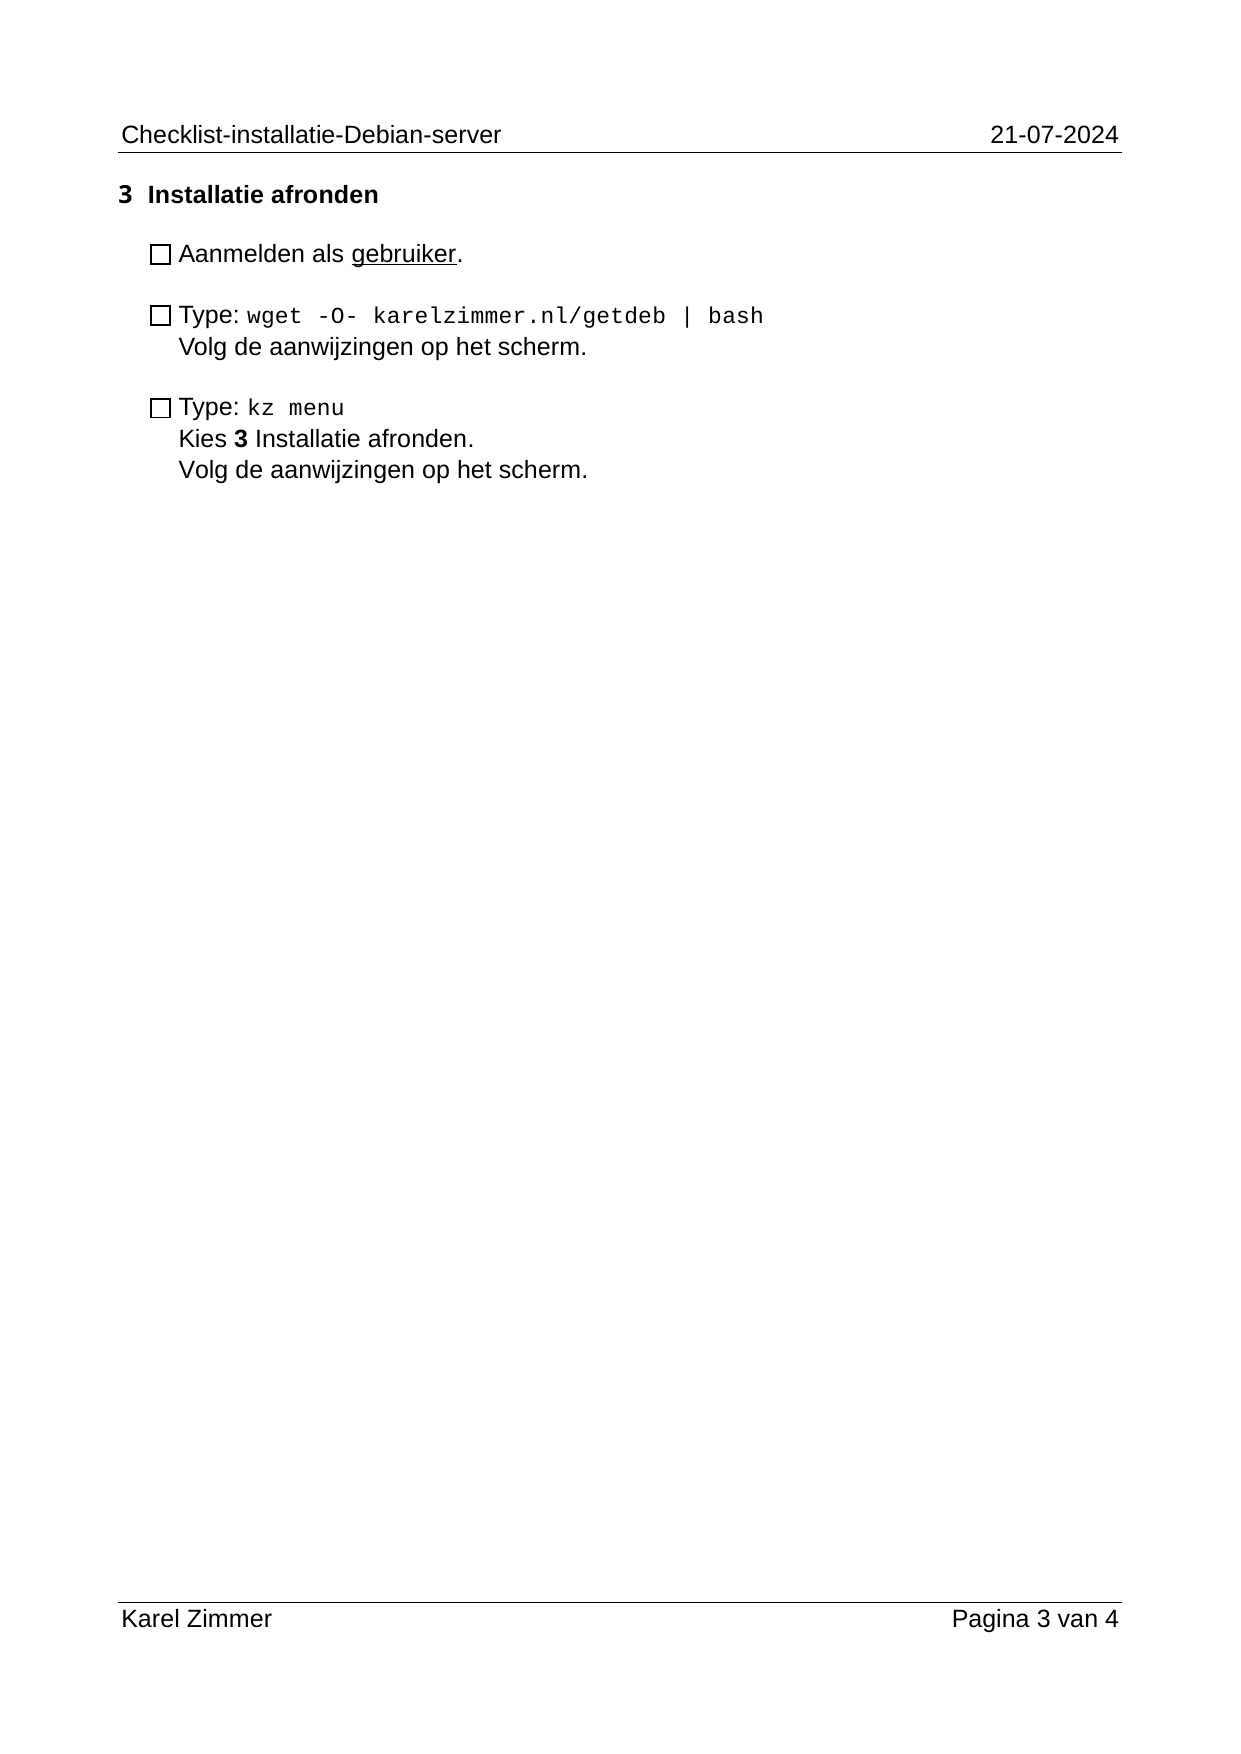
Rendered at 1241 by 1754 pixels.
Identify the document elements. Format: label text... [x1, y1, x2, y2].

table_header [118, 239, 142, 269]
table_cell [177, 269, 1122, 300]
table_cell [118, 269, 142, 300]
table_cell [118, 454, 142, 485]
table_cell [142, 332, 177, 362]
table_cell [142, 362, 177, 392]
table_cell [118, 300, 142, 332]
table_cell Type: kz menu [177, 392, 1122, 424]
table_header [142, 239, 177, 269]
table_cell [142, 392, 177, 424]
table_cell [118, 362, 142, 392]
table_cell [118, 332, 142, 362]
table_cell [142, 300, 177, 332]
table_cell Kies 3 Installatie afronden. [177, 424, 1122, 454]
table_cell [142, 269, 177, 300]
table_cell Type: wget -O- karelzimmer.nl/getdeb | bash [177, 300, 1122, 332]
table_cell [142, 454, 177, 485]
table_cell [118, 424, 142, 454]
table_header Aanmelden als gebruiker. [177, 239, 1122, 269]
list Installatie afronden [118, 177, 1122, 211]
table_cell [177, 362, 1122, 392]
table_cell [142, 424, 177, 454]
table_cell [118, 392, 142, 424]
table_cell Volg de aanwijzingen op het scherm. [177, 454, 1122, 485]
table_cell Volg de aanwijzingen op het scherm. [177, 332, 1122, 362]
